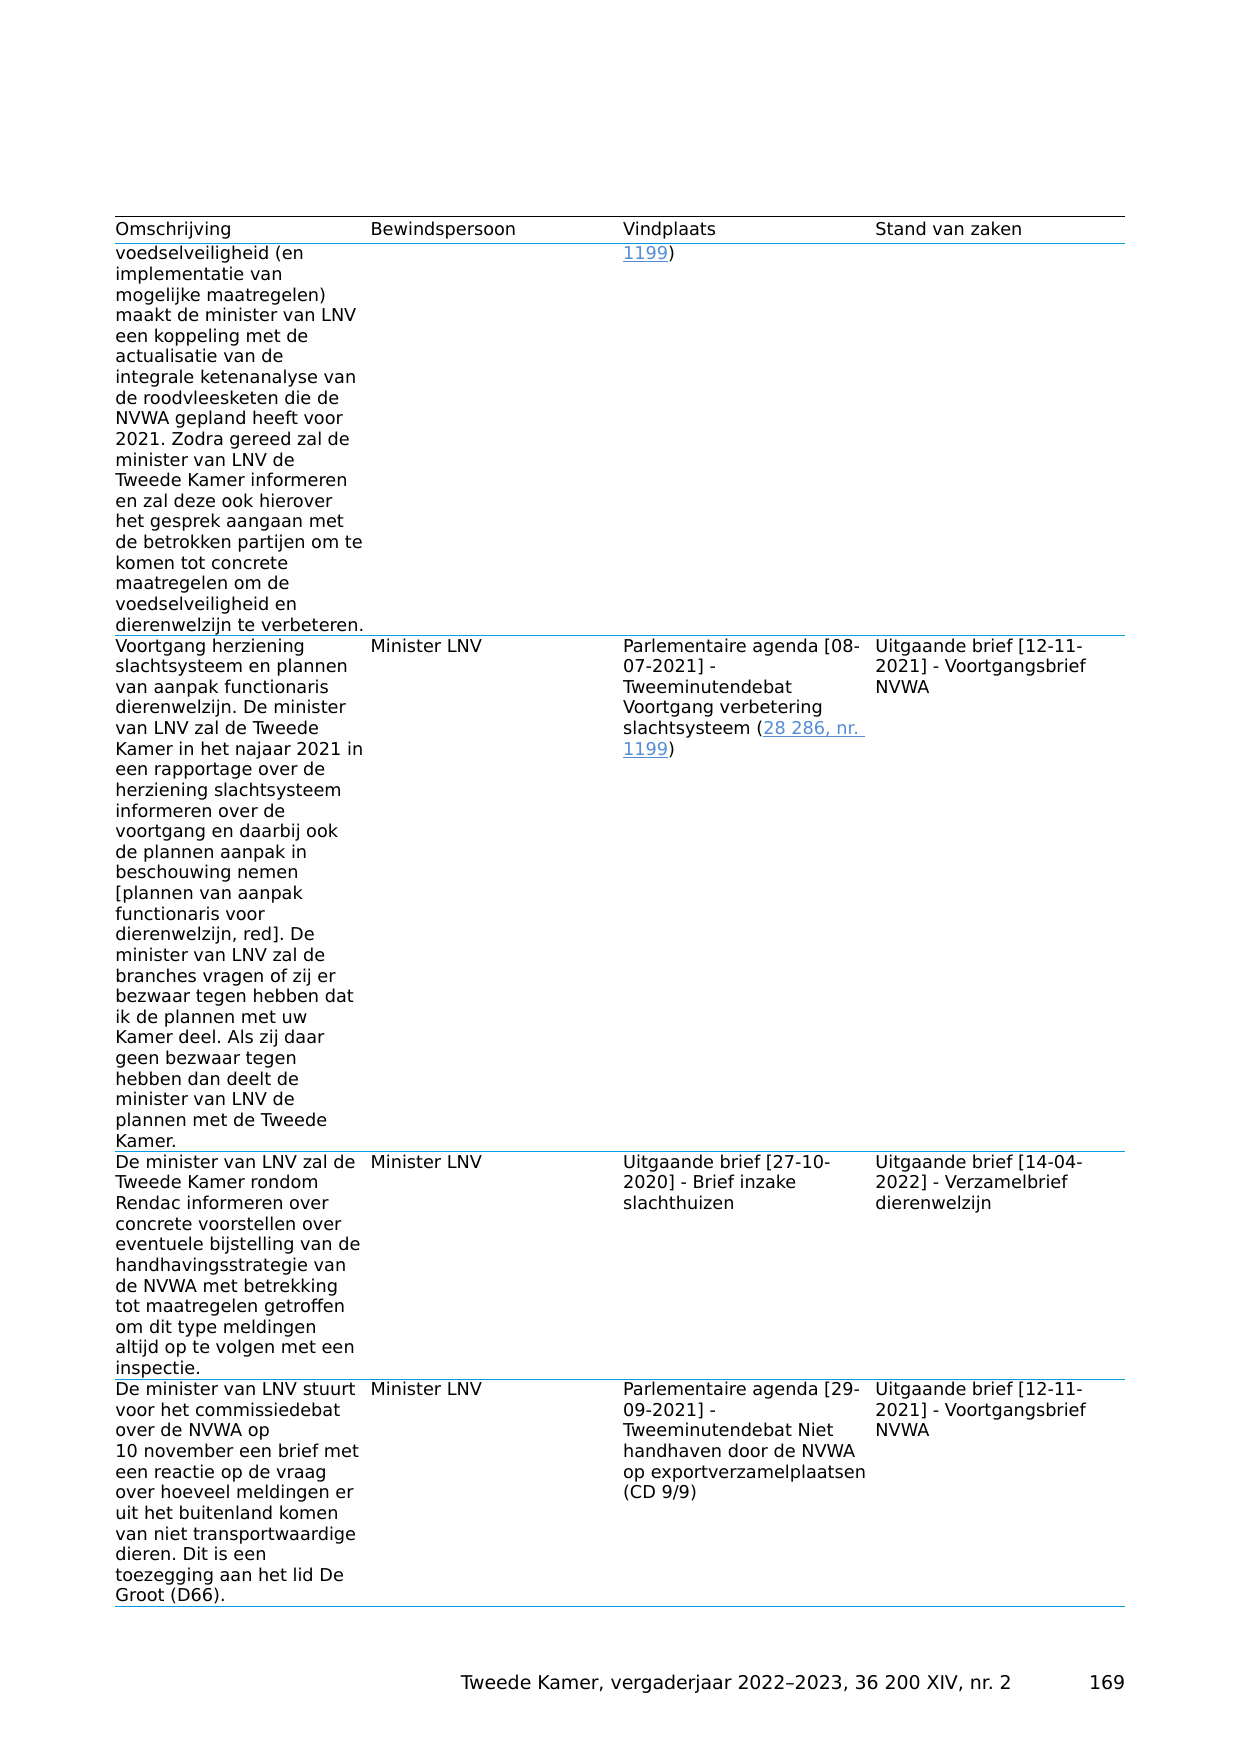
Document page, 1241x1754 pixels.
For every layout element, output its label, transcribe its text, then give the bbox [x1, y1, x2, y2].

table_cell Minister LNV [368, 1380, 620, 1606]
table_cell Uitgaande brief [12-11-2021] - Voortgangsbrief NVWA [872, 1380, 1125, 1606]
table_cell 1199) [620, 244, 872, 635]
table_cell Uitgaande brief [27-10-2020] - Brief inzake slachthuizen [620, 1152, 872, 1379]
table_header Door bewindslieden gedane toezeggingen [115, 191, 1125, 216]
table_cell Parlementaire agenda [08-07-2021] - Tweeminutendebat Voortgang verbetering slachtsysteem (28 286, nr. 1199) [620, 636, 872, 1151]
table_cell Omschrijving [115, 217, 367, 243]
table_cell Minister LNV [368, 636, 620, 1151]
table_cell [368, 244, 620, 635]
table_cell Voortgang herziening slachtsysteem en plannen van aanpak functionaris dierenwelzijn. De minister van LNV zal de Tweede Kamer in het najaar 2021 in een rapportage over de herziening slachtsysteem informeren over de voortgang en daarbij ook de plannen aanpak in beschouwing nemen [plannen van aanpak functionaris voor dierenwelzijn, red]. De minister van LNV zal de branches vragen of zij er bezwaar tegen hebben dat ik de plannen met uw Kamer deel. Als zij daar geen bezwaar tegen hebben dan deelt de minister van LNV de plannen met de Tweede Kamer. [115, 636, 367, 1151]
table_cell Minister LNV [368, 1152, 620, 1379]
table_cell Uitgaande brief [12-11-2021] - Voortgangsbrief NVWA [872, 636, 1125, 1151]
table_cell Uitgaande brief [14-04-2022] - Verzamelbrief dierenwelzijn [872, 1152, 1125, 1379]
table_cell Bewindspersoon [368, 217, 620, 243]
table_cell Vindplaats [620, 217, 872, 243]
table_cell [872, 244, 1125, 635]
table_cell Parlementaire agenda [29-09-2021] - Tweeminutendebat Niet handhaven door de NVWA op exportverzamelplaatsen (CD 9/9) [620, 1380, 872, 1606]
table_cell De minister van LNV zal de Tweede Kamer rondom Rendac informeren over concrete voorstellen over eventuele bijstelling van de handhavingsstrategie van de NVWA met betrekking tot maatregelen getroffen om dit type meldingen altijd op te volgen met een inspectie. [115, 1152, 367, 1379]
table_cell voedselveiligheid (en implementatie van mogelijke maatregelen) maakt de minister van LNV een koppeling met de actualisatie van de integrale ketenanalyse van de roodvleesketen die de NVWA gepland heeft voor 2021. Zodra gereed zal de minister van LNV de Tweede Kamer informeren en zal deze ook hierover het gesprek aangaan met de betrokken partijen om te komen tot concrete maatregelen om de voedselveiligheid en dierenwelzijn te verbeteren. [115, 244, 367, 635]
table_cell De minister van LNV stuurt voor het commissiedebat over de NVWA op 10 november een brief met een reactie op de vraag over hoeveel meldingen er uit het buitenland komen van niet transportwaardige dieren. Dit is een toezegging aan het lid De Groot (D66). [115, 1380, 367, 1606]
table_cell Stand van zaken [872, 217, 1125, 243]
